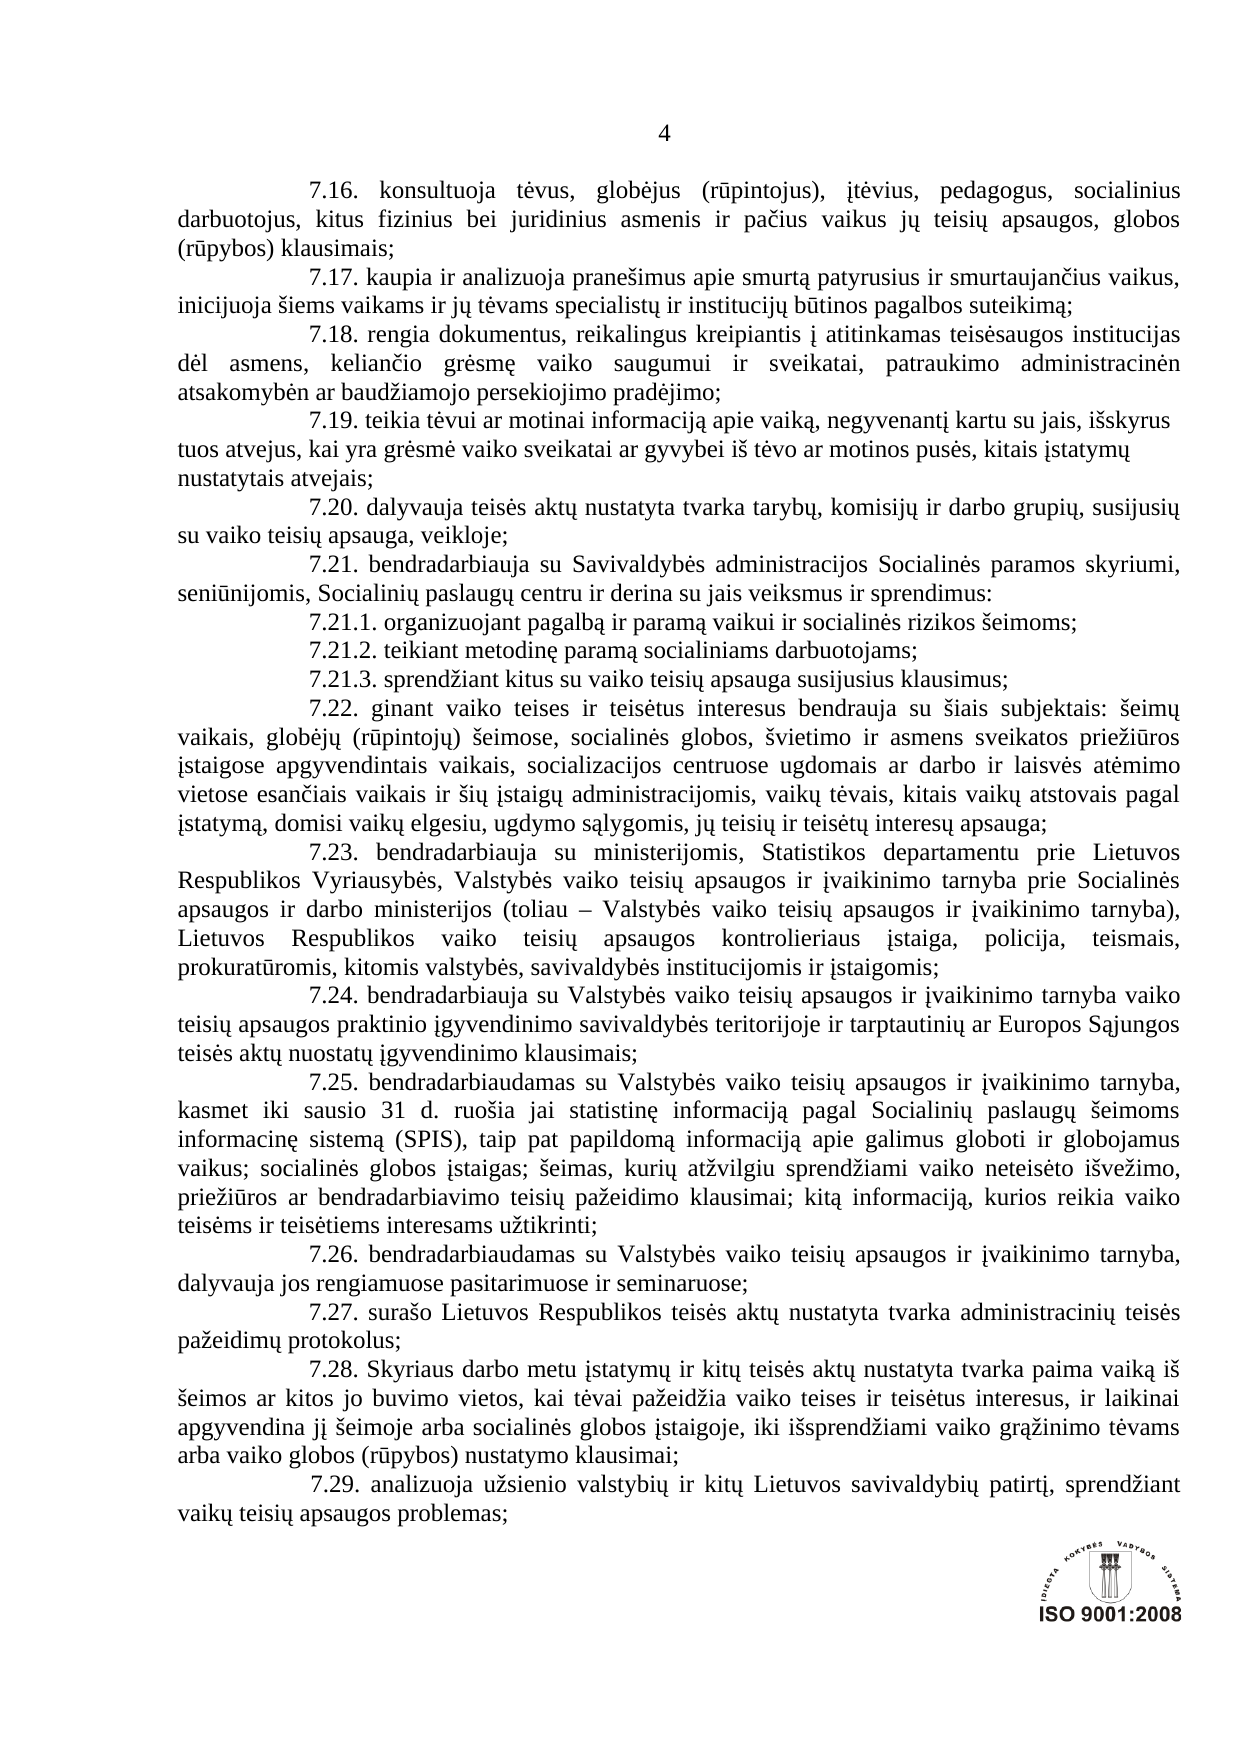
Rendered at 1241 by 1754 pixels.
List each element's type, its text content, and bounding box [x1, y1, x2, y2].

text 7.21.1. organizuojant pagalbą ir paramą vaikui ir socialinės rizikos šeimoms; [177, 607, 1181, 636]
text 7.21. bendradarbiauja su Savivaldybės administracijos Socialinės paramos skyriumi, seniūnijomis, Socialinių paslaugų centru ir derina su jais veiksmus ir sprendimus: [177, 549, 1181, 607]
text 7.24. bendradarbiauja su Valstybės vaiko teisių apsaugos ir įvaikinimo tarnyba vaiko teisių apsaugos praktinio įgyvendinimo savivaldybės teritorijoje ir tarptautinių ar Europos Sąjungos teisės aktų nuostatų įgyvendinimo klausimais; [177, 981, 1181, 1067]
text 7.27. surašo Lietuvos Respublikos teisės aktų nustatyta tvarka administracinių teisės pažeidimų protokolus; [177, 1297, 1181, 1354]
text 7.26. bendradarbiaudamas su Valstybės vaiko teisių apsaugos ir įvaikinimo tarnyba, dalyvauja jos rengiamuose pasitarimuose ir seminaruose; [177, 1239, 1181, 1297]
text 7.19. teikia tėvui ar motinai informaciją apie vaiką, negyvenantį kartu su jais, išskyrus tuos atvejus, kai yra grėsmė vaiko sveikatai ar gyvybei iš tėvo ar motinos pusės, kitais įstatymų nustatytais atvejais; [177, 406, 1181, 492]
text 7.25. bendradarbiaudamas su Valstybės vaiko teisių apsaugos ir įvaikinimo tarnyba, kasmet iki sausio 31 d. ruošia jai statistinę informaciją pagal Socialinių paslaugų šeimoms informacinę sistemą (SPIS), taip pat papildomą informaciją apie galimus globoti ir globojamus vaikus; socialinės globos įstaigas; šeimas, kurių atžvilgiu sprendžiami vaiko neteisėto išvežimo, priežiūros ar bendradarbiavimo teisių pažeidimo klausimai; kitą informaciją, kurios reikia vaiko teisėms ir teisėtiems interesams užtikrinti; [177, 1067, 1181, 1239]
text 7.21.2. teikiant metodinę paramą socialiniams darbuotojams; [177, 636, 1181, 664]
text 7.16. konsultuoja tėvus, globėjus (rūpintojus), įtėvius, pedagogus, socialinius darbuotojus, kitus fizinius bei juridinius asmenis ir pačius vaikus jų teisių apsaugos, globos (rūpybos) klausimais; [177, 176, 1181, 262]
text 7.23. bendradarbiauja su ministerijomis, Statistikos departamentu prie Lietuvos Respublikos Vyriausybės, Valstybės vaiko teisių apsaugos ir įvaikinimo tarnyba prie Socialinės apsaugos ir darbo ministerijos (toliau – Valstybės vaiko teisių apsaugos ir įvaikinimo tarnyba), Lietuvos Respublikos vaiko teisių apsaugos kontrolieriaus įstaiga, policija, teismais, prokuratūromis, kitomis valstybės, savivaldybės institucijomis ir įstaigomis; [177, 837, 1181, 981]
text 7.21.3. sprendžiant kitus su vaiko teisių apsauga susijusius klausimus; [177, 664, 1181, 693]
text 7.17. kaupia ir analizuoja pranešimus apie smurtą patyrusius ir smurtaujančius vaikus, inicijuoja šiems vaikams ir jų tėvams specialistų ir institucijų būtinos pagalbos suteikimą; [177, 262, 1181, 319]
text 7.22. ginant vaiko teises ir teisėtus interesus bendrauja su šiais subjektais: šeimų vaikais, globėjų (rūpintojų) šeimose, socialinės globos, švietimo ir asmens sveikatos priežiūros įstaigose apgyvendintais vaikais, socializacijos centruose ugdomais ar darbo ir laisvės atėmimo vietose esančiais vaikais ir šių įstaigų administracijomis, vaikų tėvais, kitais vaikų atstovais pagal įstatymą, domisi vaikų elgesiu, ugdymo sąlygomis, jų teisių ir teisėtų interesų apsauga; [177, 693, 1181, 837]
text 7.29. analizuoja užsienio valstybių ir kitų Lietuvos savivaldybių patirtį, sprendžiant vaikų teisių apsaugos problemas; [177, 1469, 1181, 1527]
text 7.18. rengia dokumentus, reikalingus kreipiantis į atitinkamas teisėsaugos institucijas dėl asmens, keliančio grėsmę vaiko saugumui ir sveikatai, patraukimo administracinėn atsakomybėn ar baudžiamojo persekiojimo pradėjimo; [177, 319, 1181, 406]
text 7.28. Skyriaus darbo metu įstatymų ir kitų teisės aktų nustatyta tvarka paima vaiką iš šeimos ar kitos jo buvimo vietos, kai tėvai pažeidžia vaiko teises ir teisėtus interesus, ir laikinai apgyvendina jį šeimoje arba socialinės globos įstaigoje, iki išsprendžiami vaiko grąžinimo tėvams arba vaiko globos (rūpybos) nustatymo klausimai; [177, 1354, 1181, 1469]
text 7.20. dalyvauja teisės aktų nustatyta tvarka tarybų, komisijų ir darbo grupių, susijusių su vaiko teisių apsauga, veikloje; [177, 492, 1181, 549]
